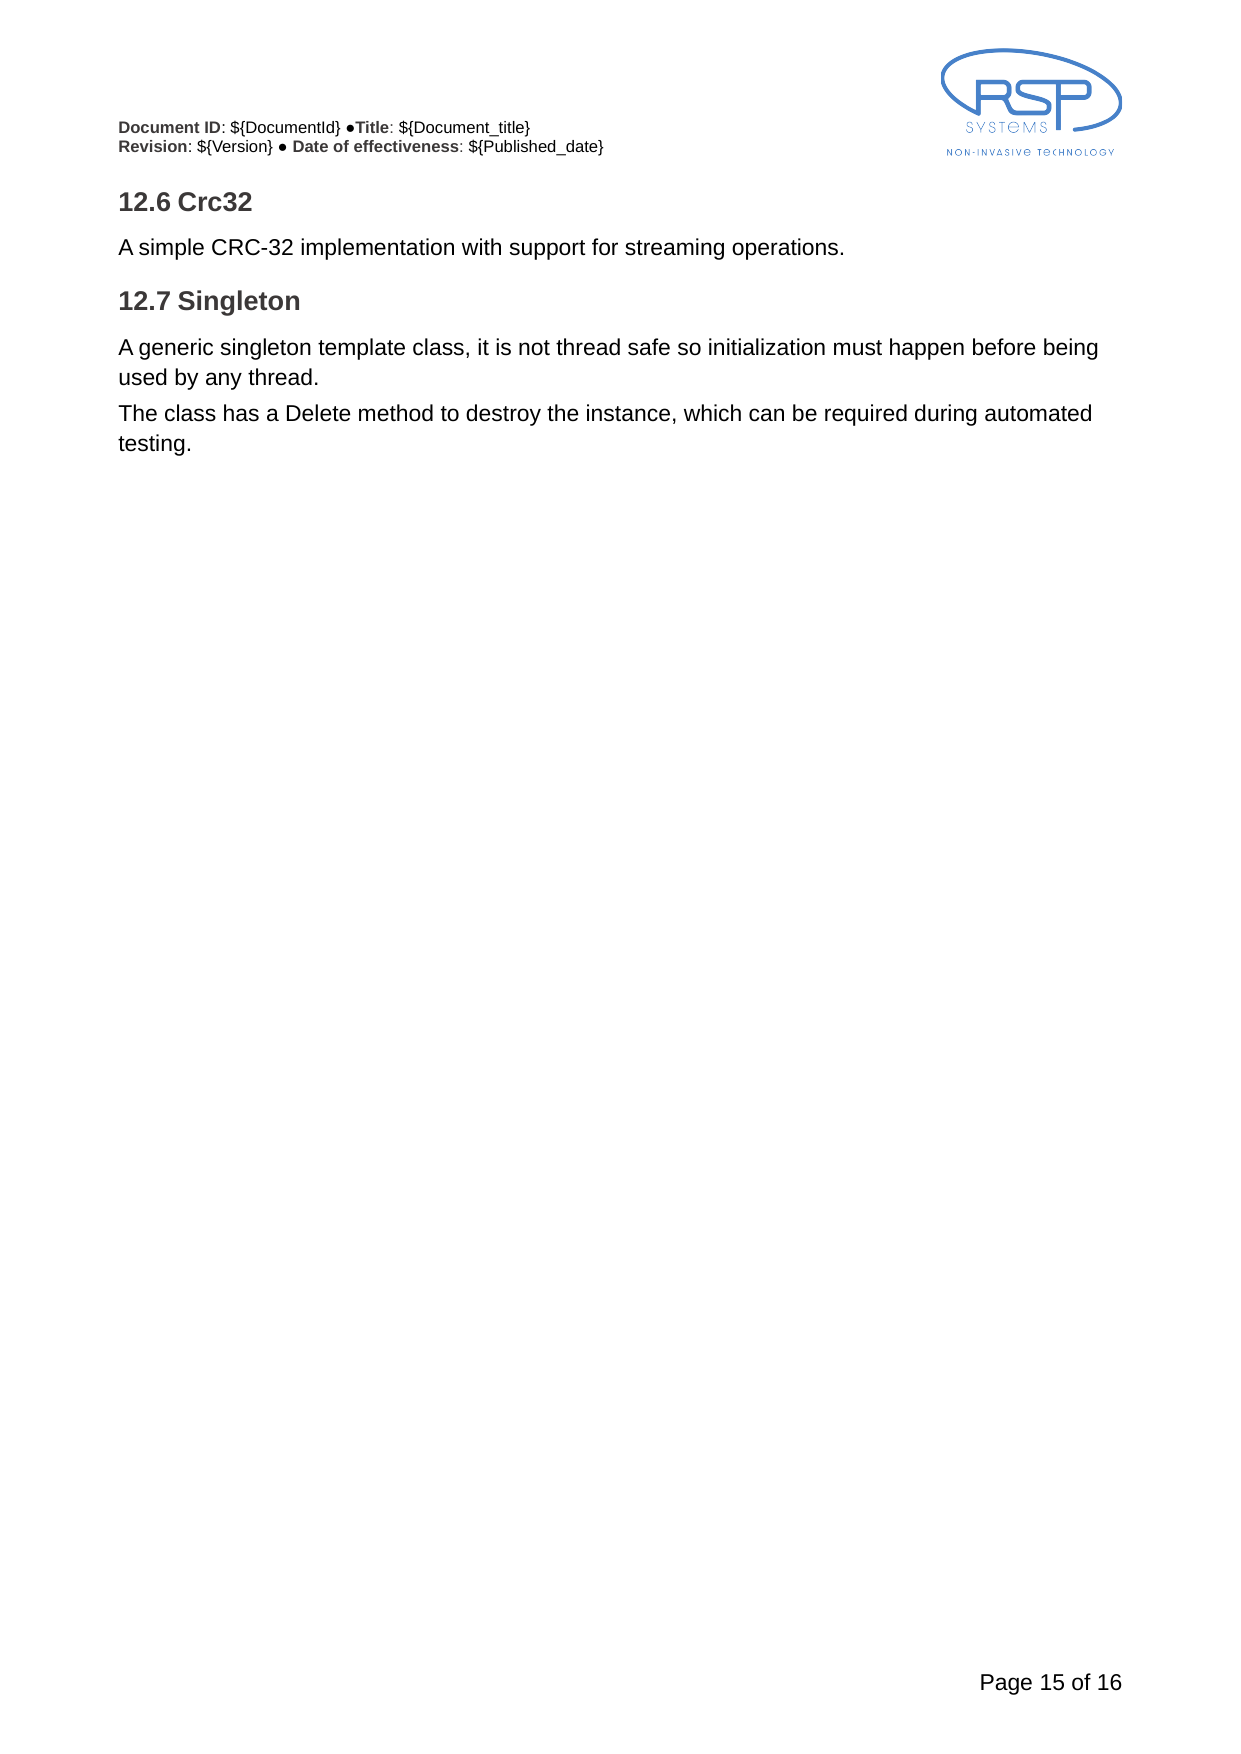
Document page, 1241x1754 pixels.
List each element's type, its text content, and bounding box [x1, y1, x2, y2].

text The class has a Delete method to destroy the instance, which can be required during automated testing. [118, 400, 1122, 457]
picture [941, 48, 1123, 156]
subtitle Crc32 [118, 186, 1122, 217]
text A simple CRC-32 implementation with support for streaming operations. [118, 234, 1122, 261]
text A generic singleton template class, it is not thread safe so initialization must happen before being used by any thread. [118, 334, 1122, 390]
subtitle Singleton [118, 285, 1122, 317]
